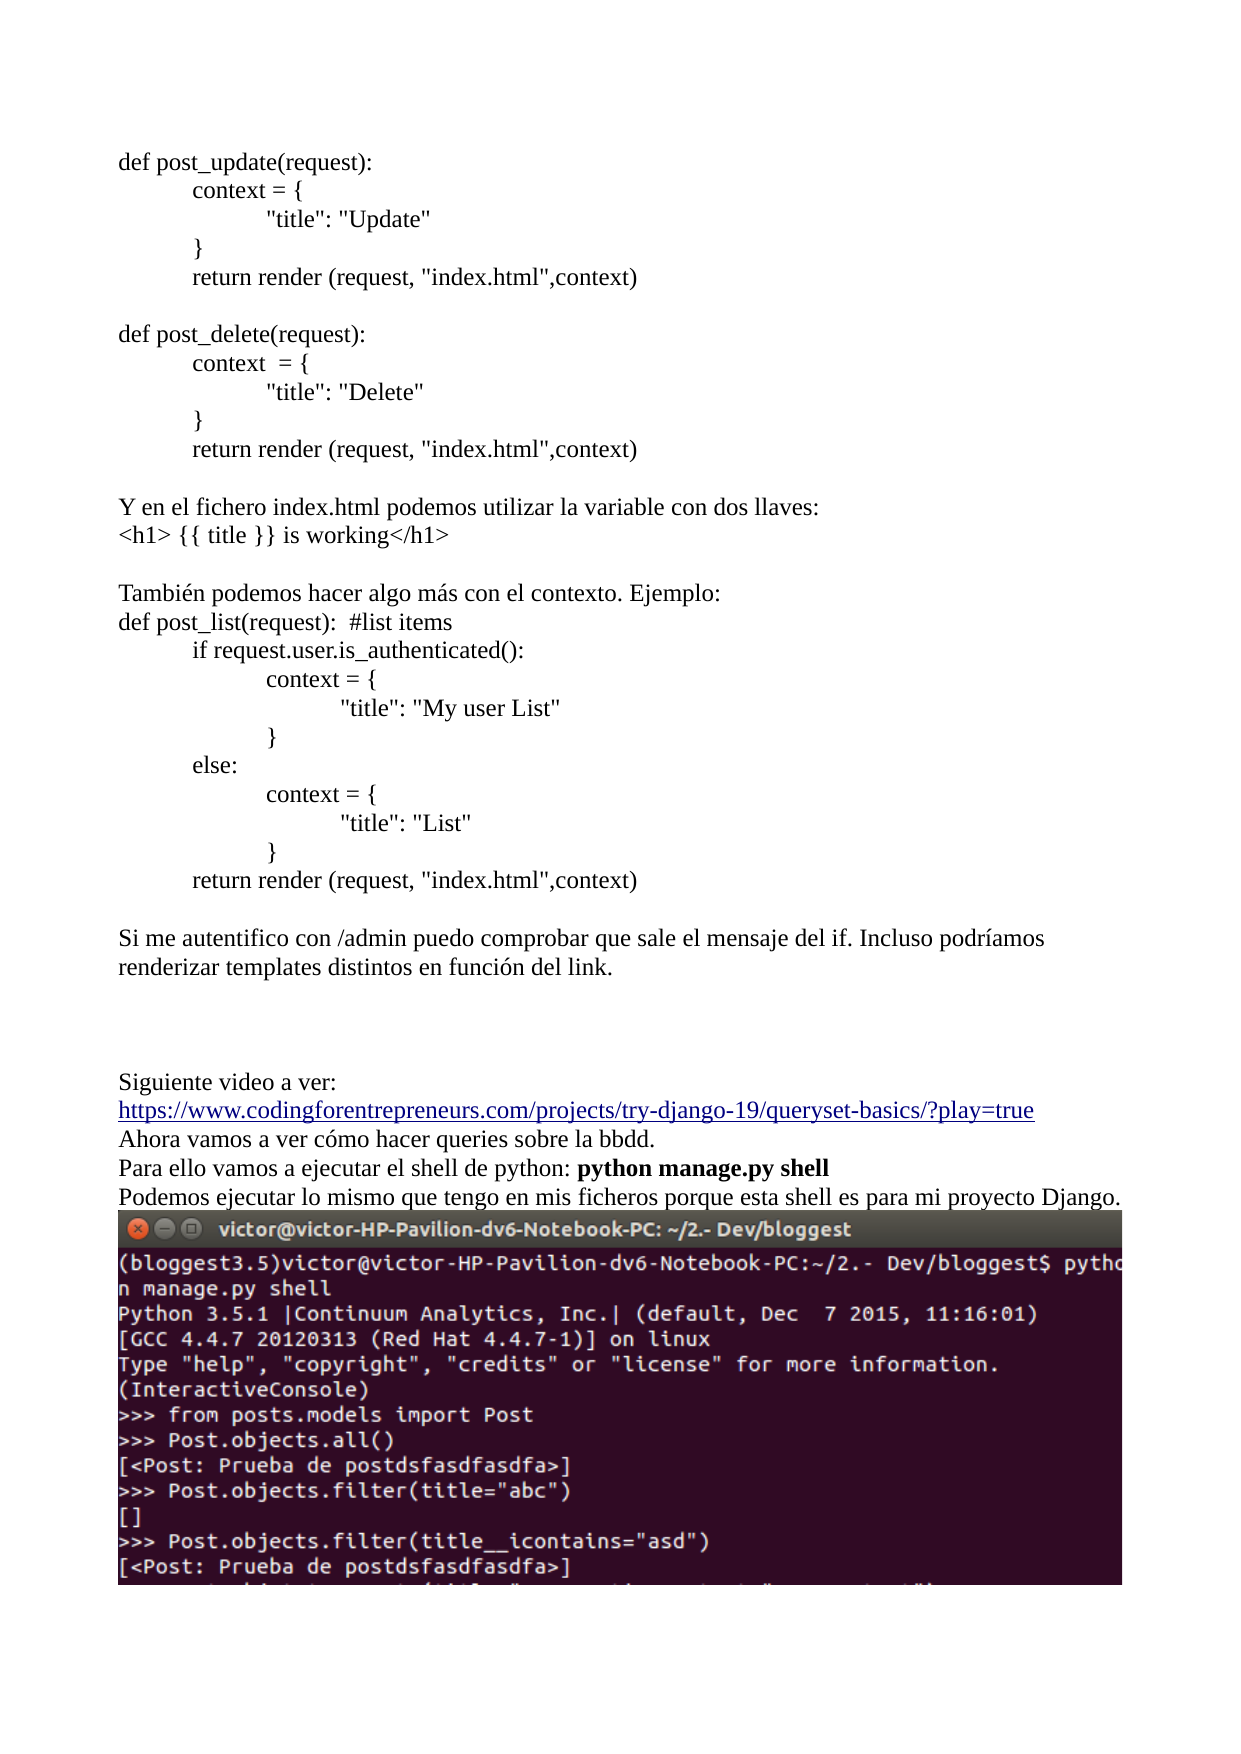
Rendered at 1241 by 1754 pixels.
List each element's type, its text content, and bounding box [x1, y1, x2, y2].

text También podemos hacer algo más con el contexto. Ejemplo: [118, 578, 1122, 607]
text Podemos ejecutar lo mismo que tengo en mis ficheros porque esta shell es para mi proyecto Django. [118, 1182, 1122, 1210]
text } [118, 233, 1122, 262]
text } [118, 722, 1122, 751]
text Si me autentifico con /admin puedo comprobar que sale el mensaje del if. Incluso podríamos renderizar templates distintos en función del link. [118, 923, 1122, 981]
text return render (request, "index.html",context) [118, 866, 1122, 894]
text Siguiente video a ver: [118, 1067, 1122, 1096]
text https://www.codingforentrepreneurs.com/projects/try-django-19/queryset-basics/?play=true [118, 1096, 1122, 1124]
text def post_delete(request): [118, 319, 1122, 348]
text Y en el fichero index.html podemos utilizar la variable con dos llaves: [118, 492, 1122, 521]
text def post_update(request): [118, 147, 1122, 176]
text "title": "Delete" [118, 377, 1122, 406]
text Para ello vamos a ejecutar el shell de python: python manage.py shell [118, 1153, 1122, 1182]
text } [118, 406, 1122, 434]
text return render (request, "index.html",context) [118, 262, 1122, 291]
text "title": "List" [118, 808, 1122, 837]
text "title": "Update" [118, 204, 1122, 233]
picture [118, 1210, 1123, 1585]
text def post_list(request): #list items [118, 607, 1122, 636]
text } [118, 837, 1122, 866]
text if request.user.is_authenticated(): [118, 636, 1122, 664]
text else: [118, 751, 1122, 779]
text context = { [118, 664, 1122, 693]
text Ahora vamos a ver cómo hacer queries sobre la bbdd. [118, 1124, 1122, 1153]
text context = { [118, 176, 1122, 204]
text return render (request, "index.html",context) [118, 434, 1122, 463]
text context = { [118, 348, 1122, 377]
text <h1> {{ title }} is working</h1> [118, 521, 1122, 549]
text "title": "My user List" [118, 693, 1122, 722]
text context = { [118, 779, 1122, 808]
